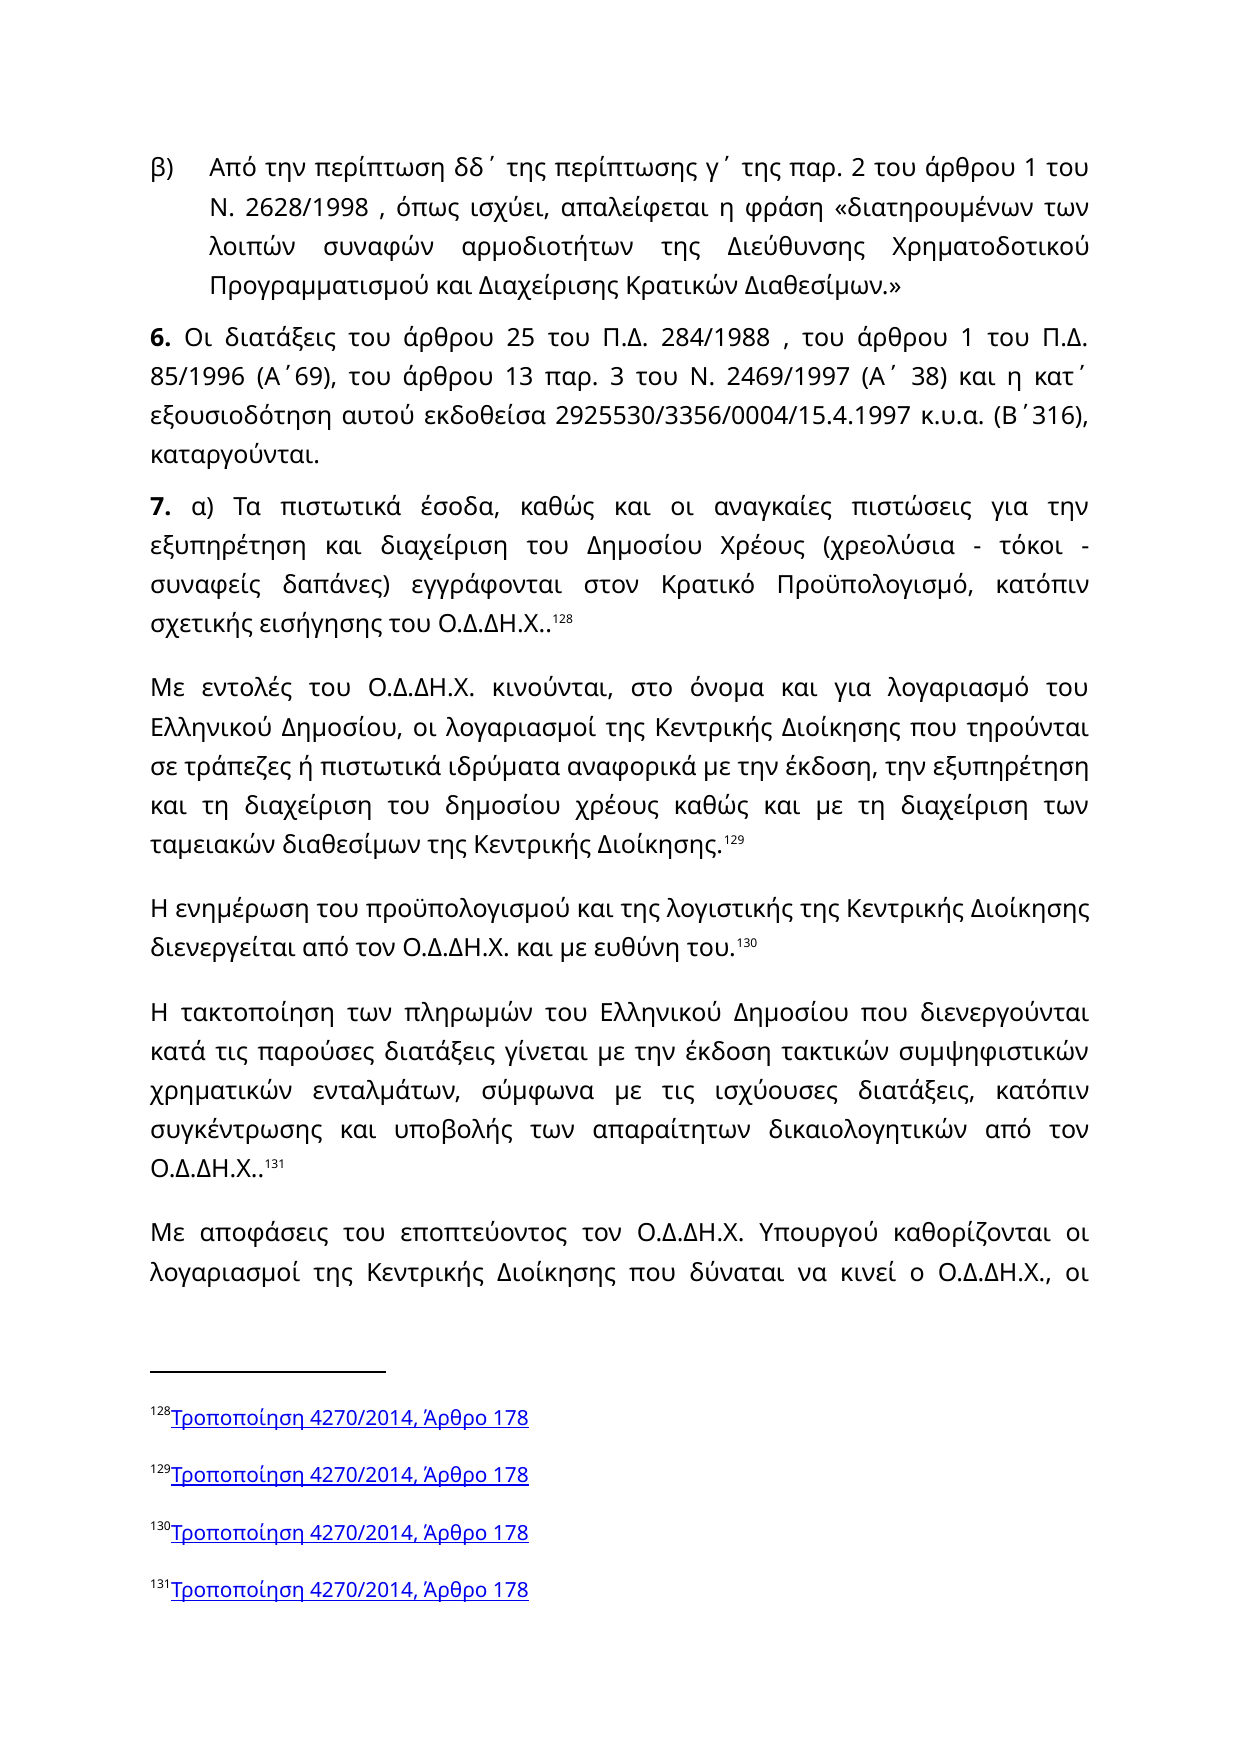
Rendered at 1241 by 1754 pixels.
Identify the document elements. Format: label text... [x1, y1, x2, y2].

text Τροποποίηση 4270/2014, Άρθρο 178 [150, 1403, 1090, 1431]
text Η τακτοποίηση των πληρωμών του Ελληνικού Δημοσίου που διενεργούνται κατά τις παρούσες διατάξεις γίνεται με την έκδοση τακτικών συμψηφιστικών χρηματικών ενταλμάτων, σύμφωνα με τις ισχύουσες διατάξεις, κατόπιν συγκέντρωσης και υποβολής των απαραίτητων δικαιολογητικών από τον Ο.Δ.ΔΗ.Χ.. [150, 994, 1090, 1185]
text Τροποποίηση 4270/2014, Άρθρο 178 [150, 1576, 1090, 1604]
text 7. α) Τα πιστωτικά έσοδα, καθώς και οι αναγκαίες πιστώσεις για την εξυπηρέτηση και διαχείριση του Δημοσίου Χρέους (χρεολύσια - τόκοι - συναφείς δαπάνες) εγγράφονται στον Κρατικό Προϋπολογισμό, κατόπιν σχετικής εισήγησης του Ο.Δ.ΔΗ.Χ.. [150, 488, 1090, 640]
list β) Από την περίπτωση δδ΄ της περίπτωσης γ΄ της παρ. 2 του άρθρου 1 του Ν. 2628/1998 , όπως ισχύει, απαλείφεται η φράση «διατηρουμένων των λοιπών συναφών αρμοδιοτήτων της Διεύθυνσης Χρηματοδοτικού Προγραμματισμού και Διαχείρισης Κρατικών Διαθεσίμων.» [150, 150, 1090, 302]
text Με εντολές του Ο.Δ.ΔΗ.Χ. κινούνται, στο όνομα και για λογαριασμό του Ελληνικού Δημοσίου, οι λογαριασμοί της Κεντρικής Διοίκησης που τηρούνται σε τράπεζες ή πιστωτικά ιδρύματα αναφορικά με την έκδοση, την εξυπηρέτηση και τη διαχείριση του δημοσίου χρέους καθώς και με τη διαχείριση των ταμειακών διαθεσίμων της Κεντρικής Διοίκησης. [150, 670, 1090, 861]
text Με αποφάσεις του εποπτεύοντος τον Ο.Δ.ΔΗ.Χ. Υπουργού καθορίζονται οι λογαριασμοί της Κεντρικής Διοίκησης που δύναται να κινεί ο Ο.Δ.ΔΗ.Χ., οι [150, 1215, 1090, 1288]
text Τροποποίηση 4270/2014, Άρθρο 178 [150, 1460, 1090, 1489]
text Η ενημέρωση του προϋπολογισμού και της λογιστικής της Κεντρικής Διοίκησης διενεργείται από τον Ο.Δ.ΔΗ.Χ. και με ευθύνη του. [150, 891, 1090, 964]
text 6. Οι διατάξεις του άρθρου 25 του Π.Δ. 284/1988 , του άρθρου 1 του Π.Δ. 85/1996 (Α΄69), του άρθρου 13 παρ. 3 του Ν. 2469/1997 (Α΄ 38) και η κατ΄ εξουσιοδότηση αυτού εκδοθείσα 2925530/3356/0004/15.4.1997 κ.υ.α. (Β΄316), καταργούνται. [150, 319, 1090, 471]
text Τροποποίηση 4270/2014, Άρθρο 178 [150, 1518, 1090, 1546]
